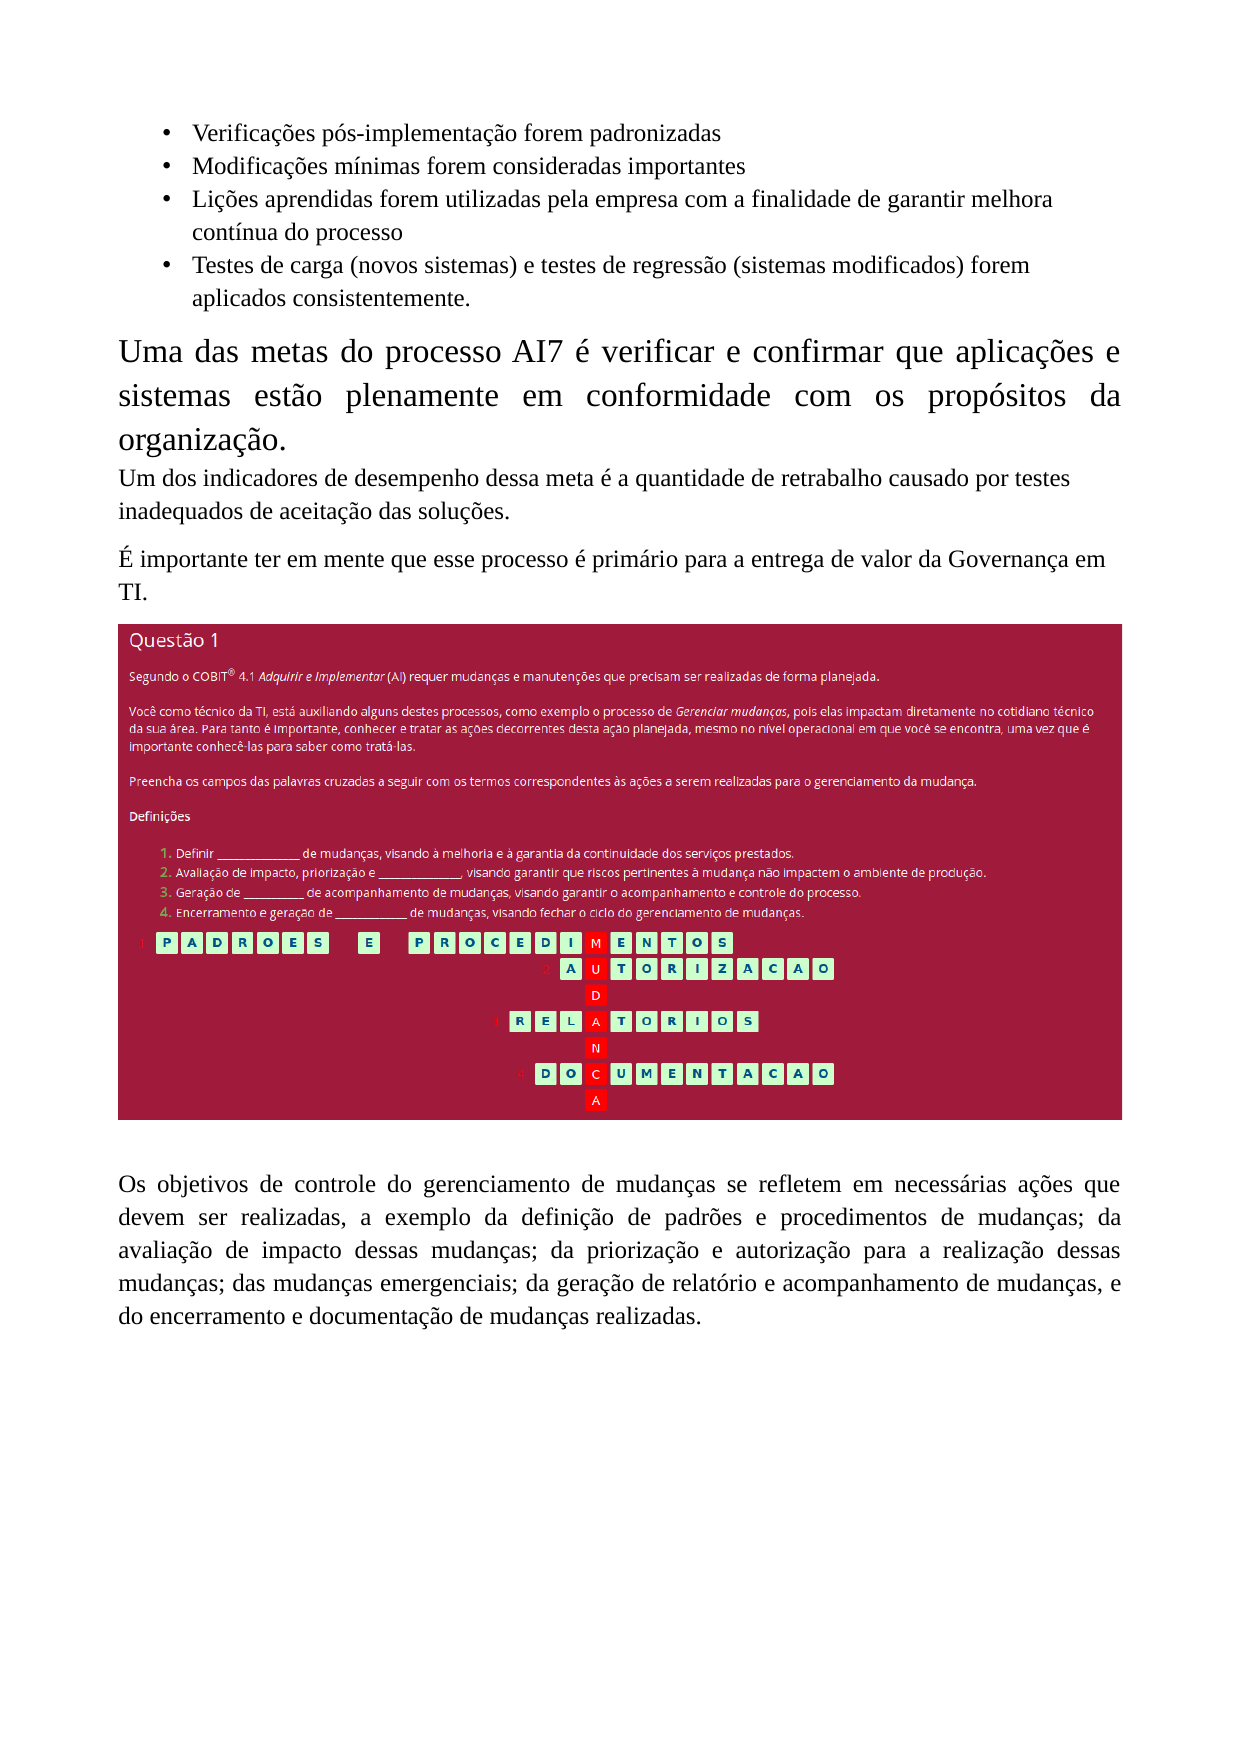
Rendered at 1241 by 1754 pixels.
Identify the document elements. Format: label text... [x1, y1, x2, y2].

picture [118, 624, 1123, 1120]
list Verificações pós-implementação forem padronizadas [162, 118, 1122, 147]
list Modificações mínimas forem consideradas importantes [162, 151, 1122, 180]
text É importante ter em mente que esse processo é primário para a entrega de valor da Governança em TI. [118, 544, 1122, 605]
text Os objetivos de controle do gerenciamento de mudanças se refletem em necessárias ações que devem ser realizadas, a exemplo da definição de padrões e procedimentos de mudanças; da avaliação de impacto dessas mudanças; da priorização e autorização para a realização dessas mudanças; das mudanças emergenciais; da geração de relatório e acompanhamento de mudanças, e do encerramento e documentação de mudanças realizadas. [118, 1169, 1122, 1330]
list Lições aprendidas forem utilizadas pela empresa com a finalidade de garantir melhora contínua do processo [162, 184, 1122, 246]
list Testes de carga (novos sistemas) e testes de regressão (sistemas modificados) forem aplicados consistentemente. [162, 250, 1122, 312]
text Um dos indicadores de desempenho dessa meta é a quantidade de retrabalho causado por testes inadequados de aceitação das soluções. [118, 463, 1122, 525]
text Uma das metas do processo AI7 é verificar e confirmar que aplicações e sistemas estão plenamente em conformidade com os propósitos da organização. [118, 331, 1122, 457]
